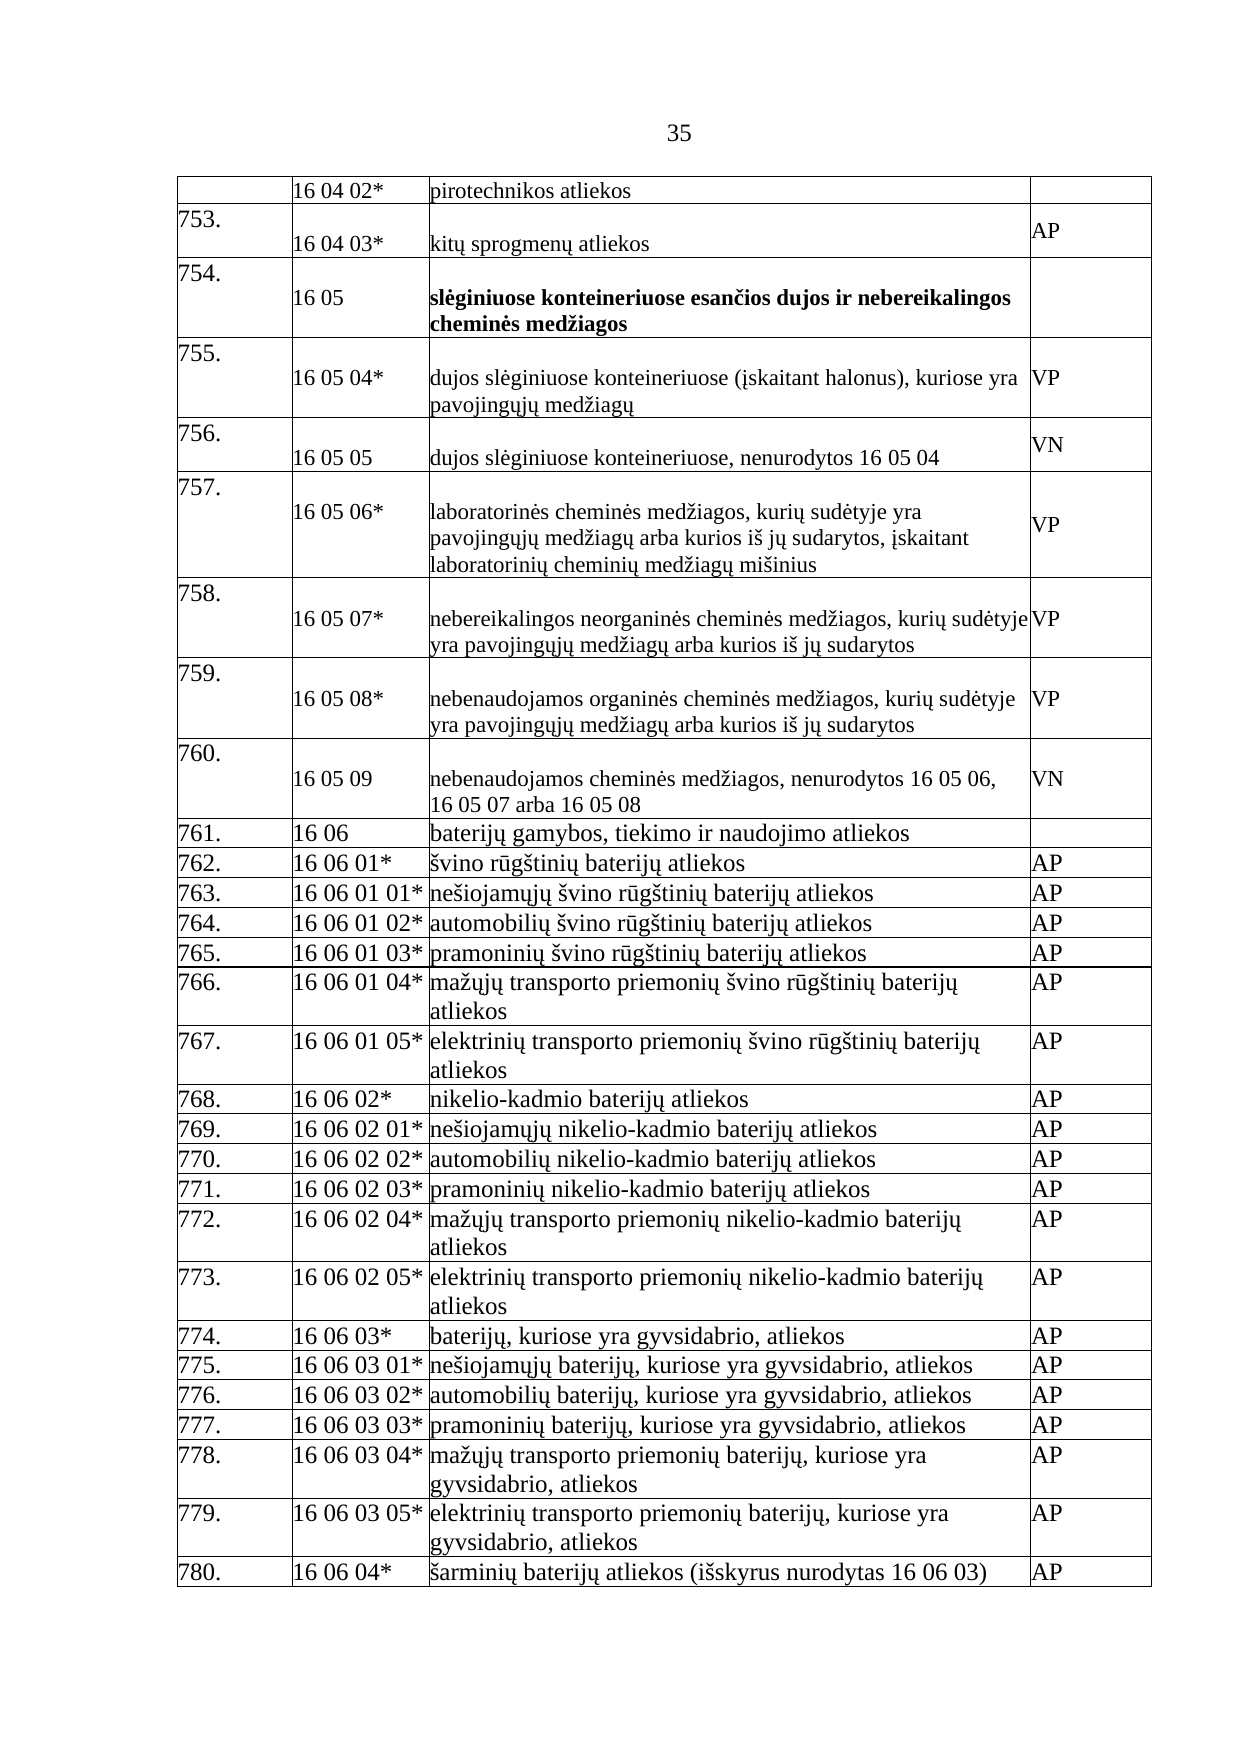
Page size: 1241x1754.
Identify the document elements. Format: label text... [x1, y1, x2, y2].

table_cell [178, 968, 292, 1025]
table_cell 16 05 [293, 258, 429, 337]
table_cell elektrinių transporto priemonių baterijų, kuriose yra gyvsidabrio, atliekos [430, 1499, 1030, 1556]
table_cell AP [1031, 1499, 1151, 1556]
table_cell AP [1031, 1410, 1151, 1439]
table_cell 16 06 02* [293, 1085, 429, 1113]
table_cell 16 06 02 01* [293, 1114, 429, 1143]
table_cell nešiojamųjų baterijų, kuriose yra gyvsidabrio, atliekos [430, 1351, 1030, 1379]
table_cell AP [1031, 1262, 1151, 1320]
table_cell mažųjų transporto priemonių baterijų, kuriose yra gyvsidabrio, atliekos [430, 1440, 1030, 1497]
table_cell 16 06 01 03* [293, 938, 429, 966]
table_cell [178, 1144, 292, 1173]
table_cell kitų sprogmenų atliekos [430, 204, 1030, 257]
table_cell [178, 908, 292, 937]
table_cell [178, 1262, 292, 1320]
table_cell AP [1031, 878, 1151, 907]
table_cell VN [1031, 418, 1151, 471]
table_cell AP [1031, 1557, 1151, 1586]
table_cell [178, 1321, 292, 1349]
table_cell VN [1031, 739, 1151, 817]
table_cell [178, 1351, 292, 1379]
table_cell 16 06 03 03* [293, 1410, 429, 1439]
table_cell AP [1031, 1351, 1151, 1379]
table_cell [178, 938, 292, 966]
table_cell [1031, 177, 1151, 203]
table_cell švino rūgštinių baterijų atliekos [430, 848, 1030, 877]
table_cell 16 06 03 01* [293, 1351, 429, 1379]
table_cell nešiojamųjų švino rūgštinių baterijų atliekos [430, 878, 1030, 907]
table_cell [178, 1499, 292, 1556]
table_cell AP [1031, 1085, 1151, 1113]
table_cell [178, 739, 292, 817]
table_cell 16 06 02 05* [293, 1262, 429, 1320]
table_cell [1031, 258, 1151, 337]
table_cell AP [1031, 1440, 1151, 1497]
table_cell pramoninių švino rūgštinių baterijų atliekos [430, 938, 1030, 966]
table_cell [178, 418, 292, 471]
table_cell AP [1031, 848, 1151, 877]
table_cell AP [1031, 938, 1151, 966]
table_cell [178, 1174, 292, 1203]
table_cell 16 04 03* [293, 204, 429, 257]
table_cell VP [1031, 338, 1151, 417]
table_cell dujos slėginiuose konteineriuose (įskaitant halonus), kuriose yra pavojingųjų medžiagų [430, 338, 1030, 417]
table_cell automobilių nikelio-kadmio baterijų atliekos [430, 1144, 1030, 1173]
table_cell 16 05 06* [293, 472, 429, 577]
table_cell baterijų gamybos, tiekimo ir naudojimo atliekos [430, 819, 1030, 847]
table_cell 16 06 01 01* [293, 878, 429, 907]
table_cell 16 06 02 03* [293, 1174, 429, 1203]
table_cell nebenaudojamos cheminės medžiagos, nenurodytos 16 05 06, 16 05 07 arba 16 05 08 [430, 739, 1030, 817]
table_cell nebereikalingos neorganinės cheminės medžiagos, kurių sudėtyje yra pavojingųjų medžiagų arba kurios iš jų sudarytos [430, 578, 1030, 657]
table_cell šarminių baterijų atliekos (išskyrus nurodytas 16 06 03) [430, 1557, 1030, 1586]
table_cell 16 05 07* [293, 578, 429, 657]
table_cell [178, 258, 292, 337]
table_cell AP [1031, 1026, 1151, 1083]
table_cell [178, 1114, 292, 1143]
table_cell elektrinių transporto priemonių švino rūgštinių baterijų atliekos [430, 1026, 1030, 1083]
table_cell [178, 1380, 292, 1409]
table_cell nebenaudojamos organinės cheminės medžiagos, kurių sudėtyje yra pavojingųjų medžiagų arba kurios iš jų sudarytos [430, 658, 1030, 737]
table_cell [178, 819, 292, 847]
table_cell automobilių švino rūgštinių baterijų atliekos [430, 908, 1030, 937]
table_cell nešiojamųjų nikelio-kadmio baterijų atliekos [430, 1114, 1030, 1143]
table_cell AP [1031, 908, 1151, 937]
table_cell 16 06 02 02* [293, 1144, 429, 1173]
table_cell 16 06 03 02* [293, 1380, 429, 1409]
table_cell pirotechnikos atliekos [430, 177, 1030, 203]
table_cell 16 05 04* [293, 338, 429, 417]
table_cell [178, 848, 292, 877]
table_cell 16 06 01 04* [293, 968, 429, 1025]
table_cell [178, 878, 292, 907]
table_cell 16 06 [293, 819, 429, 847]
table_cell AP [1031, 1380, 1151, 1409]
table_cell dujos slėginiuose konteineriuose, nenurodytos 16 05 04 [430, 418, 1030, 471]
table_cell 16 05 08* [293, 658, 429, 737]
table_cell [178, 578, 292, 657]
table_cell 16 06 03* [293, 1321, 429, 1349]
table_cell 16 06 01* [293, 848, 429, 877]
table_cell 16 06 04* [293, 1557, 429, 1586]
table_cell baterijų, kuriose yra gyvsidabrio, atliekos [430, 1321, 1030, 1349]
table_cell AP [1031, 968, 1151, 1025]
table_cell automobilių baterijų, kuriose yra gyvsidabrio, atliekos [430, 1380, 1030, 1409]
table_cell AP [1031, 1204, 1151, 1261]
table_cell AP [1031, 1144, 1151, 1173]
table_cell AP [1031, 204, 1151, 257]
table_cell VP [1031, 658, 1151, 737]
table_cell nikelio-kadmio baterijų atliekos [430, 1085, 1030, 1113]
table_cell [178, 1410, 292, 1439]
table_cell [1031, 819, 1151, 847]
table_cell AP [1031, 1114, 1151, 1143]
table_cell AP [1031, 1174, 1151, 1203]
table_cell [178, 1085, 292, 1113]
table_cell VP [1031, 472, 1151, 577]
table_cell elektrinių transporto priemonių nikelio-kadmio baterijų atliekos [430, 1262, 1030, 1320]
table_cell 16 06 03 04* [293, 1440, 429, 1497]
table_cell 16 04 02* [293, 177, 429, 203]
table_cell 16 05 09 [293, 739, 429, 817]
table_cell 16 05 05 [293, 418, 429, 471]
table_cell 16 06 02 04* [293, 1204, 429, 1261]
table_cell [178, 204, 292, 257]
table_cell [178, 338, 292, 417]
table_cell [178, 1557, 292, 1586]
table_cell [178, 1440, 292, 1497]
table_cell pramoninių baterijų, kuriose yra gyvsidabrio, atliekos [430, 1410, 1030, 1439]
table_cell AP [1031, 1321, 1151, 1349]
table_cell [178, 472, 292, 577]
table_cell [178, 1026, 292, 1083]
table_cell laboratorinės cheminės medžiagos, kurių sudėtyje yra pavojingųjų medžiagų arba kurios iš jų sudarytos, įskaitant laboratorinių cheminių medžiagų mišinius [430, 472, 1030, 577]
table_cell 16 06 01 02* [293, 908, 429, 937]
table_cell VP [1031, 578, 1151, 657]
table_cell 16 06 01 05* [293, 1026, 429, 1083]
table_cell 16 06 03 05* [293, 1499, 429, 1556]
table_cell pramoninių nikelio-kadmio baterijų atliekos [430, 1174, 1030, 1203]
table_cell [178, 177, 292, 203]
table_cell [178, 658, 292, 737]
table_cell mažųjų transporto priemonių švino rūgštinių baterijų atliekos [430, 968, 1030, 1025]
table_cell [178, 1204, 292, 1261]
table_cell mažųjų transporto priemonių nikelio-kadmio baterijų atliekos [430, 1204, 1030, 1261]
table_cell slėginiuose konteineriuose esančios dujos ir nebereikalingos cheminės medžiagos [430, 258, 1030, 337]
